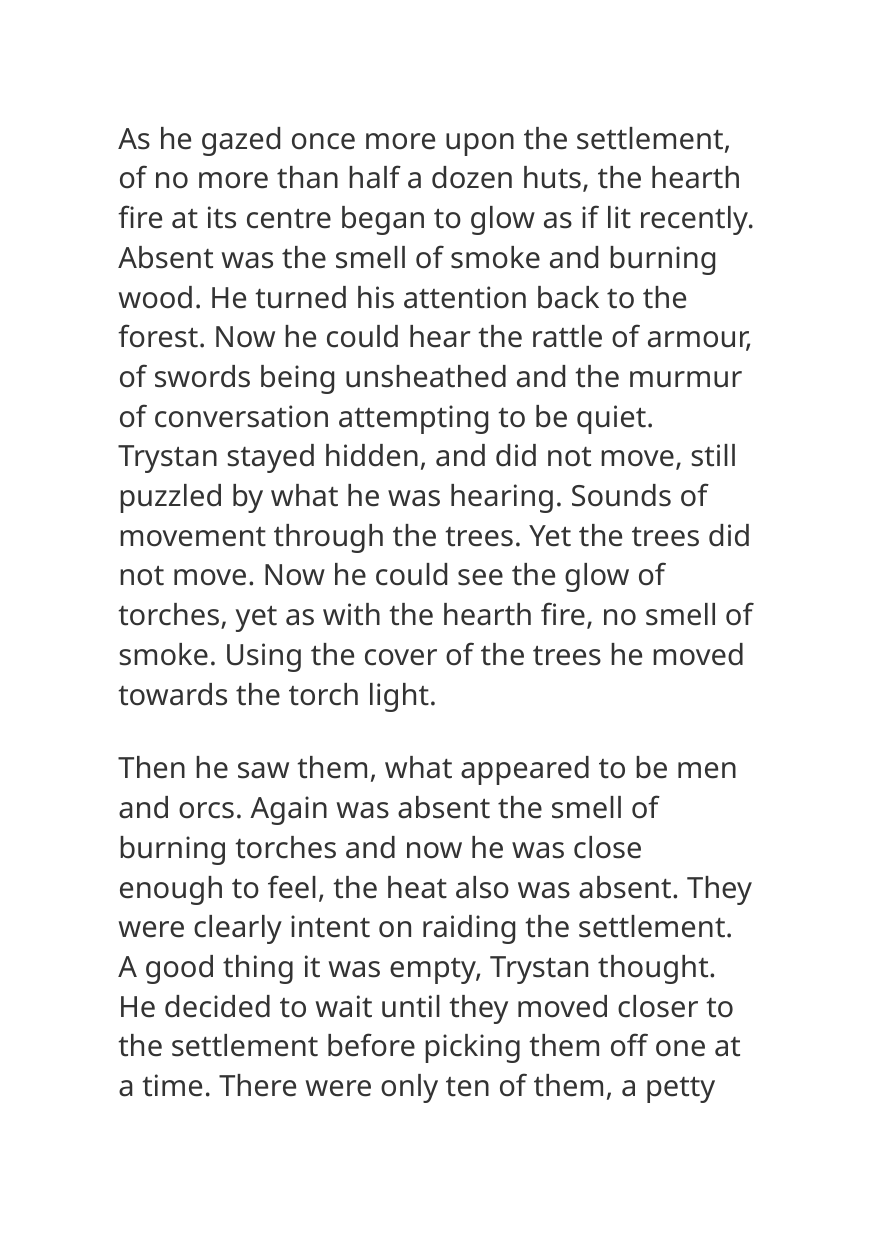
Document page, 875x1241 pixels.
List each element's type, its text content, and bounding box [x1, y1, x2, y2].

text As he gazed once more upon the settlement, of no more than half a dozen huts, the hearth fire at its centre began to glow as if lit recently. Absent was the smell of smoke and burning wood. He turned his attention back to the forest. Now he could hear the rattle of armour, of swords being unsheathed and the murmur of conversation attempting to be quiet. Trystan stayed hidden, and did not move, still puzzled by what he was hearing. Sounds of movement through the trees. Yet the trees did not move. Now he could see the glow of torches, yet as with the hearth fire, no smell of smoke. Using the cover of the trees he moved towards the torch light. [118, 118, 756, 713]
text Then he saw them, what appeared to be men and orcs. Again was absent the smell of burning torches and now he was close enough to feel, the heat also was absent. They were clearly intent on raiding the settlement. A good thing it was empty, Trystan thought. He decided to wait until they moved closer to the settlement before picking them off one at a time. There were only ten of them, a petty [118, 748, 756, 1105]
